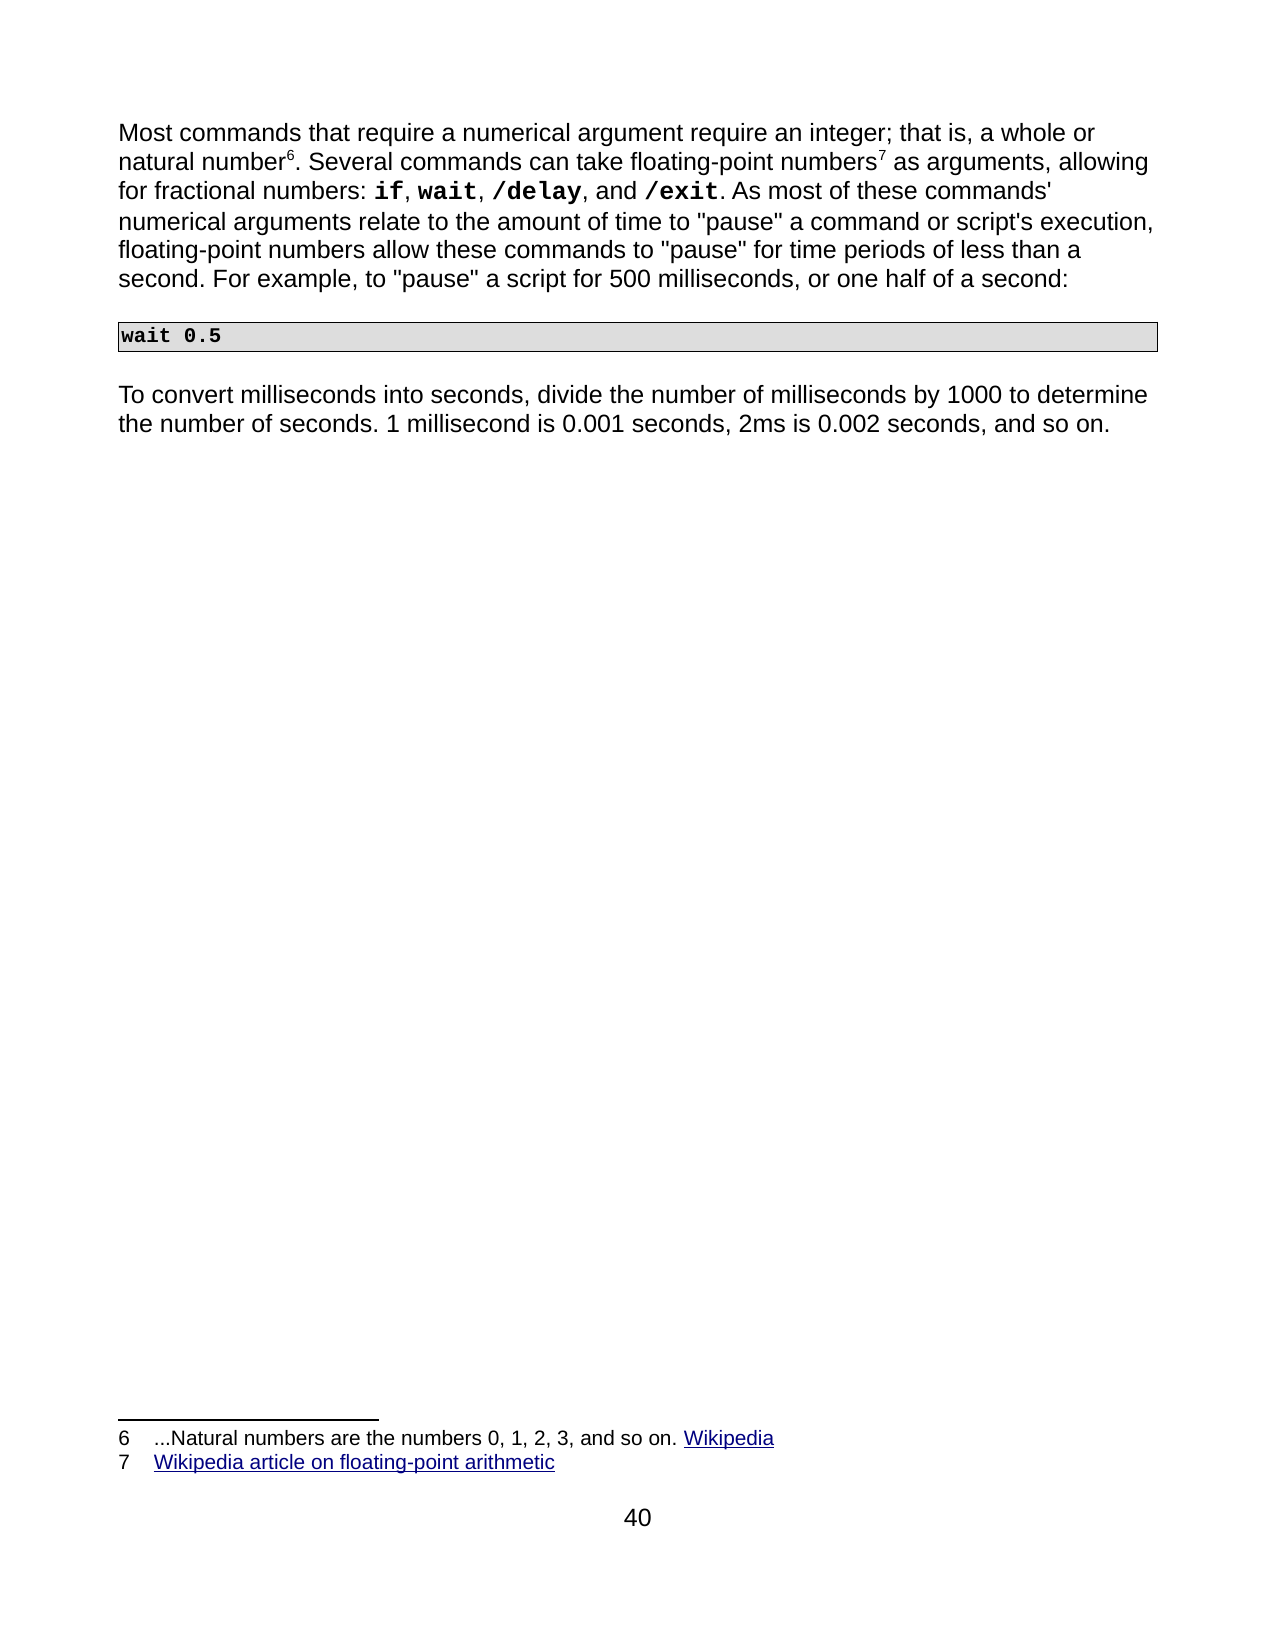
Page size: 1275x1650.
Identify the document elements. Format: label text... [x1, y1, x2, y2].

text To convert milliseconds into seconds, divide the number of milliseconds by 1000 to determine the number of seconds. 1 millisecond is 0.001 seconds, 2ms is 0.002 seconds, and so on. [118, 380, 1157, 438]
text Most commands that require a numerical argument require an integer; that is, a whole or natural number. Several commands can take floating-point numbers as arguments, allowing for fractional numbers: if, wait, /delay, and /exit. As most of these commands' numerical arguments relate to the amount of time to "pause" a command or script's execution, floating-point numbers allow these commands to "pause" for time periods of less than a second. For example, to "pause" a script for 500 milliseconds, or one half of a second: [118, 118, 1157, 322]
text ...Natural numbers are the numbers 0, 1, 2, 3, and so on. Wikipedia [118, 1426, 1157, 1450]
table_header wait 0.5 [119, 323, 1157, 351]
text Wikipedia article on floating-point arithmetic [118, 1450, 1157, 1474]
